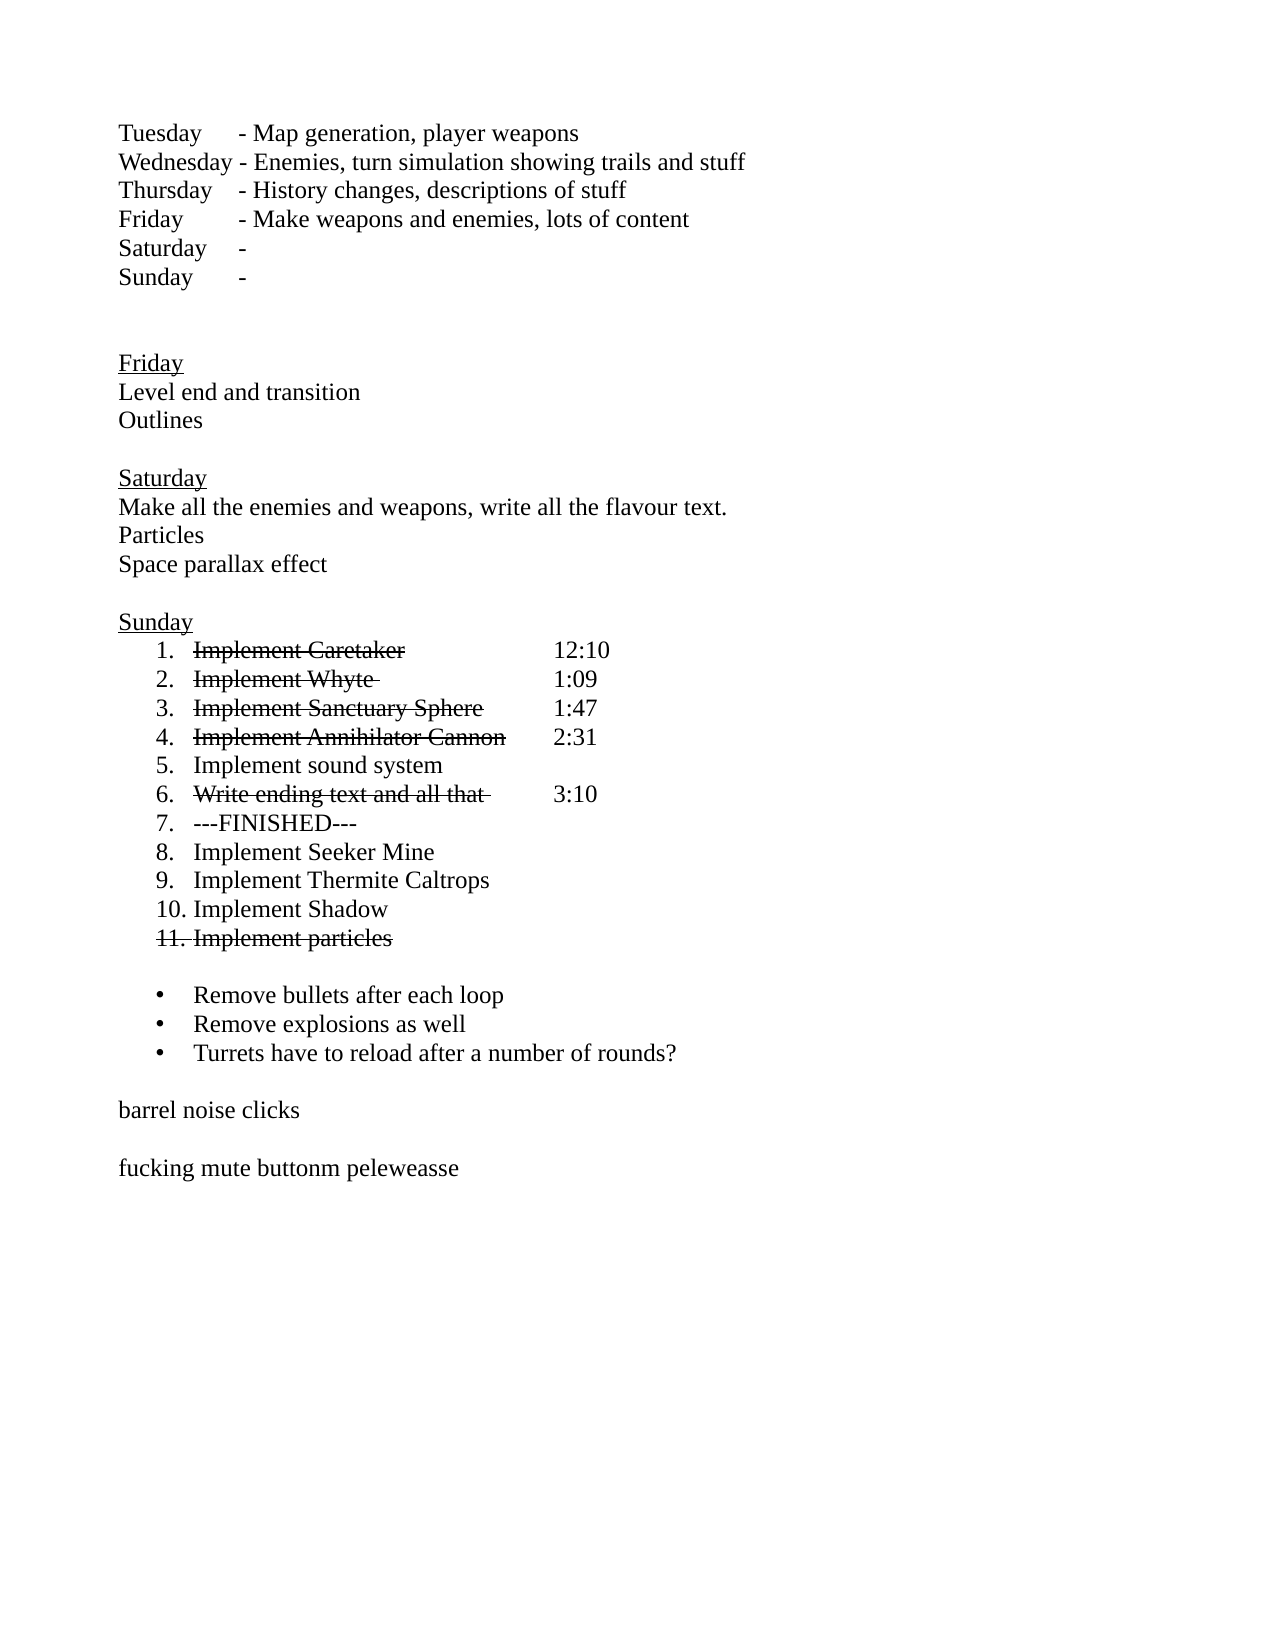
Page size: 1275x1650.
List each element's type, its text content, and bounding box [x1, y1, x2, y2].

text fucking mute buttonm peleweasse [118, 1153, 1157, 1182]
text Saturday - [118, 233, 1157, 262]
text Sunday [118, 607, 1157, 636]
text Tuesday - Map generation, player weapons [118, 118, 1157, 147]
list Implement Annihilator Cannon 2:31 [156, 722, 1157, 751]
list Remove explosions as well [156, 1009, 1157, 1038]
text Outlines [118, 406, 1157, 434]
text Friday [118, 348, 1157, 377]
list Implement Thermite Caltrops [156, 866, 1157, 894]
list Turrets have to reload after a number of rounds? [156, 1038, 1157, 1067]
list ---FINISHED--- [156, 808, 1157, 837]
list Remove bullets after each loop [156, 981, 1157, 1009]
list Implement Shadow [156, 894, 1157, 923]
list Implement Sanctuary Sphere 1:47 [156, 693, 1157, 722]
text Space parallax effect [118, 549, 1157, 578]
list Implement particles [156, 923, 1157, 952]
text Wednesday - Enemies, turn simulation showing trails and stuff [118, 147, 1157, 176]
text Thursday - History changes, descriptions of stuff [118, 176, 1157, 204]
list Implement Caretaker 12:10 [156, 636, 1157, 664]
list Implement Whyte 1:09 [156, 664, 1157, 693]
text Particles [118, 521, 1157, 549]
text barrel noise clicks [118, 1096, 1157, 1124]
list Write ending text and all that 3:10 [156, 779, 1157, 808]
text Saturday [118, 463, 1157, 492]
text Sunday - [118, 262, 1157, 291]
text Make all the enemies and weapons, write all the flavour text. [118, 492, 1157, 521]
text Friday - Make weapons and enemies, lots of content [118, 204, 1157, 233]
list Implement Seeker Mine [156, 837, 1157, 866]
list Implement sound system [156, 751, 1157, 779]
text Level end and transition [118, 377, 1157, 406]
